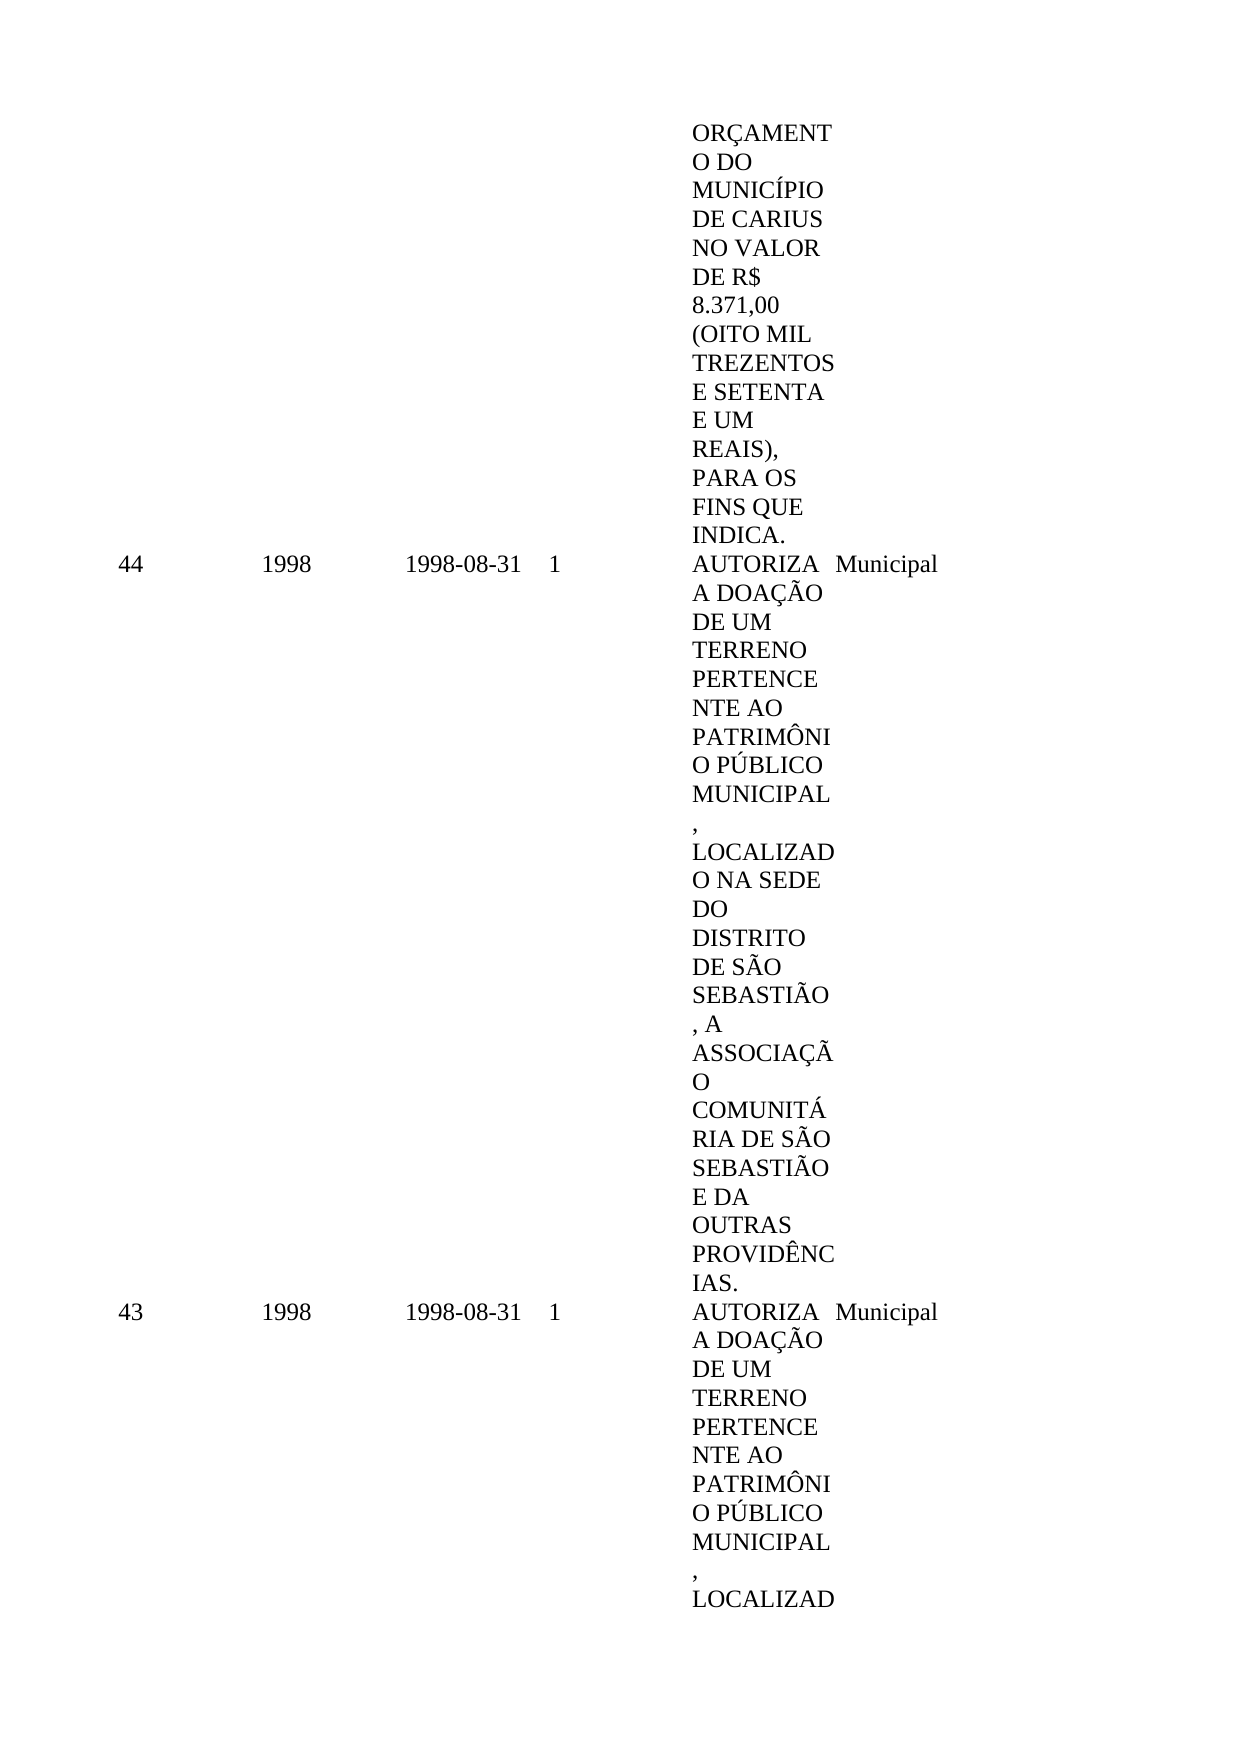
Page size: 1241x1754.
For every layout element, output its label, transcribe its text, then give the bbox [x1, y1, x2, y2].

table_cell AUTORIZA A DOAÇÃO DE UM TERRENO PERTENCENTE AO PATRIMÔNIO PÚBLICO MUNICIPAL, LOCALIZAD [692, 1297, 835, 1613]
table_cell [261, 118, 405, 549]
table_cell Municipal [835, 1297, 979, 1613]
table_cell 44 [118, 549, 261, 1297]
table_cell 1 [548, 1297, 692, 1613]
table_cell 1 [548, 549, 692, 1297]
table_cell 1998-08-31 [405, 1297, 548, 1613]
table_cell 1998 [261, 1297, 405, 1613]
table_cell [835, 118, 979, 549]
table_cell 1998 [261, 549, 405, 1297]
table_cell [405, 118, 548, 549]
table_cell Municipal [835, 549, 979, 1297]
table_cell [979, 549, 1122, 1297]
table_cell AUTORIZA A DOAÇÃO DE UM TERRENO PERTENCENTE AO PATRIMÔNIO PÚBLICO MUNICIPAL, LOCALIZADO NA SEDE DO DISTRITO DE SÃO SEBASTIÃO, A ASSOCIAÇÃO COMUNITÁRIA DE SÃO SEBASTIÃO E DA OUTRAS PROVIDÊNCIAS. [692, 549, 835, 1297]
table_cell [548, 118, 692, 549]
table_cell 43 [118, 1297, 261, 1613]
table_cell [979, 118, 1122, 549]
table_cell [118, 118, 261, 549]
table_cell 1998-08-31 [405, 549, 548, 1297]
table_cell [979, 1297, 1122, 1613]
table_cell ORÇAMENTO DO MUNICÍPIO DE CARIUS NO VALOR DE R$ 8.371,00 (OITO MIL TREZENTOS E SETENTA E UM REAIS), PARA OS FINS QUE INDICA. [692, 118, 835, 549]
